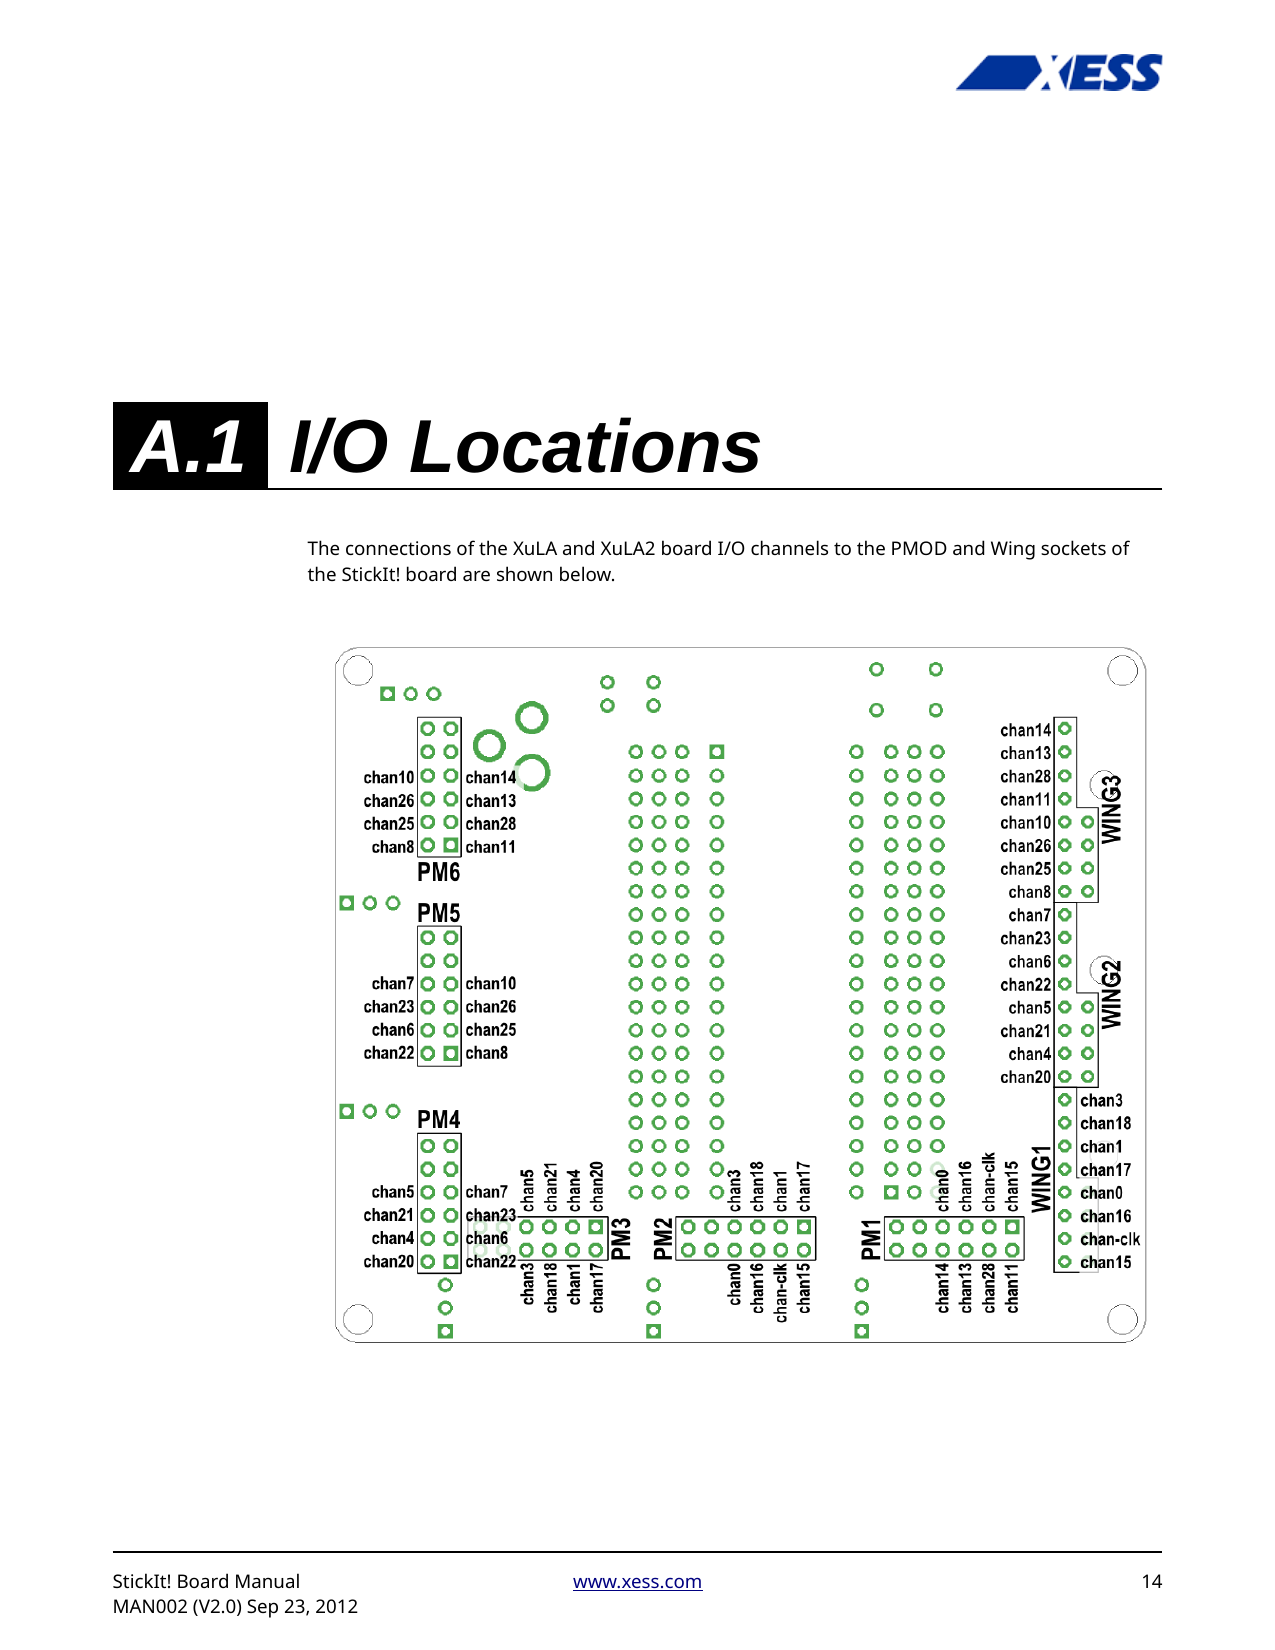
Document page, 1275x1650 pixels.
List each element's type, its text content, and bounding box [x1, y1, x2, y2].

picture [955, 54, 1163, 91]
subtitle I/O Locations [268, 402, 1162, 488]
text The connections of the XuLA and XuLA2 board I/O channels to the PMOD and Wing sockets of the StickIt! board are shown below. [307, 535, 1162, 586]
picture [311, 598, 1167, 1395]
